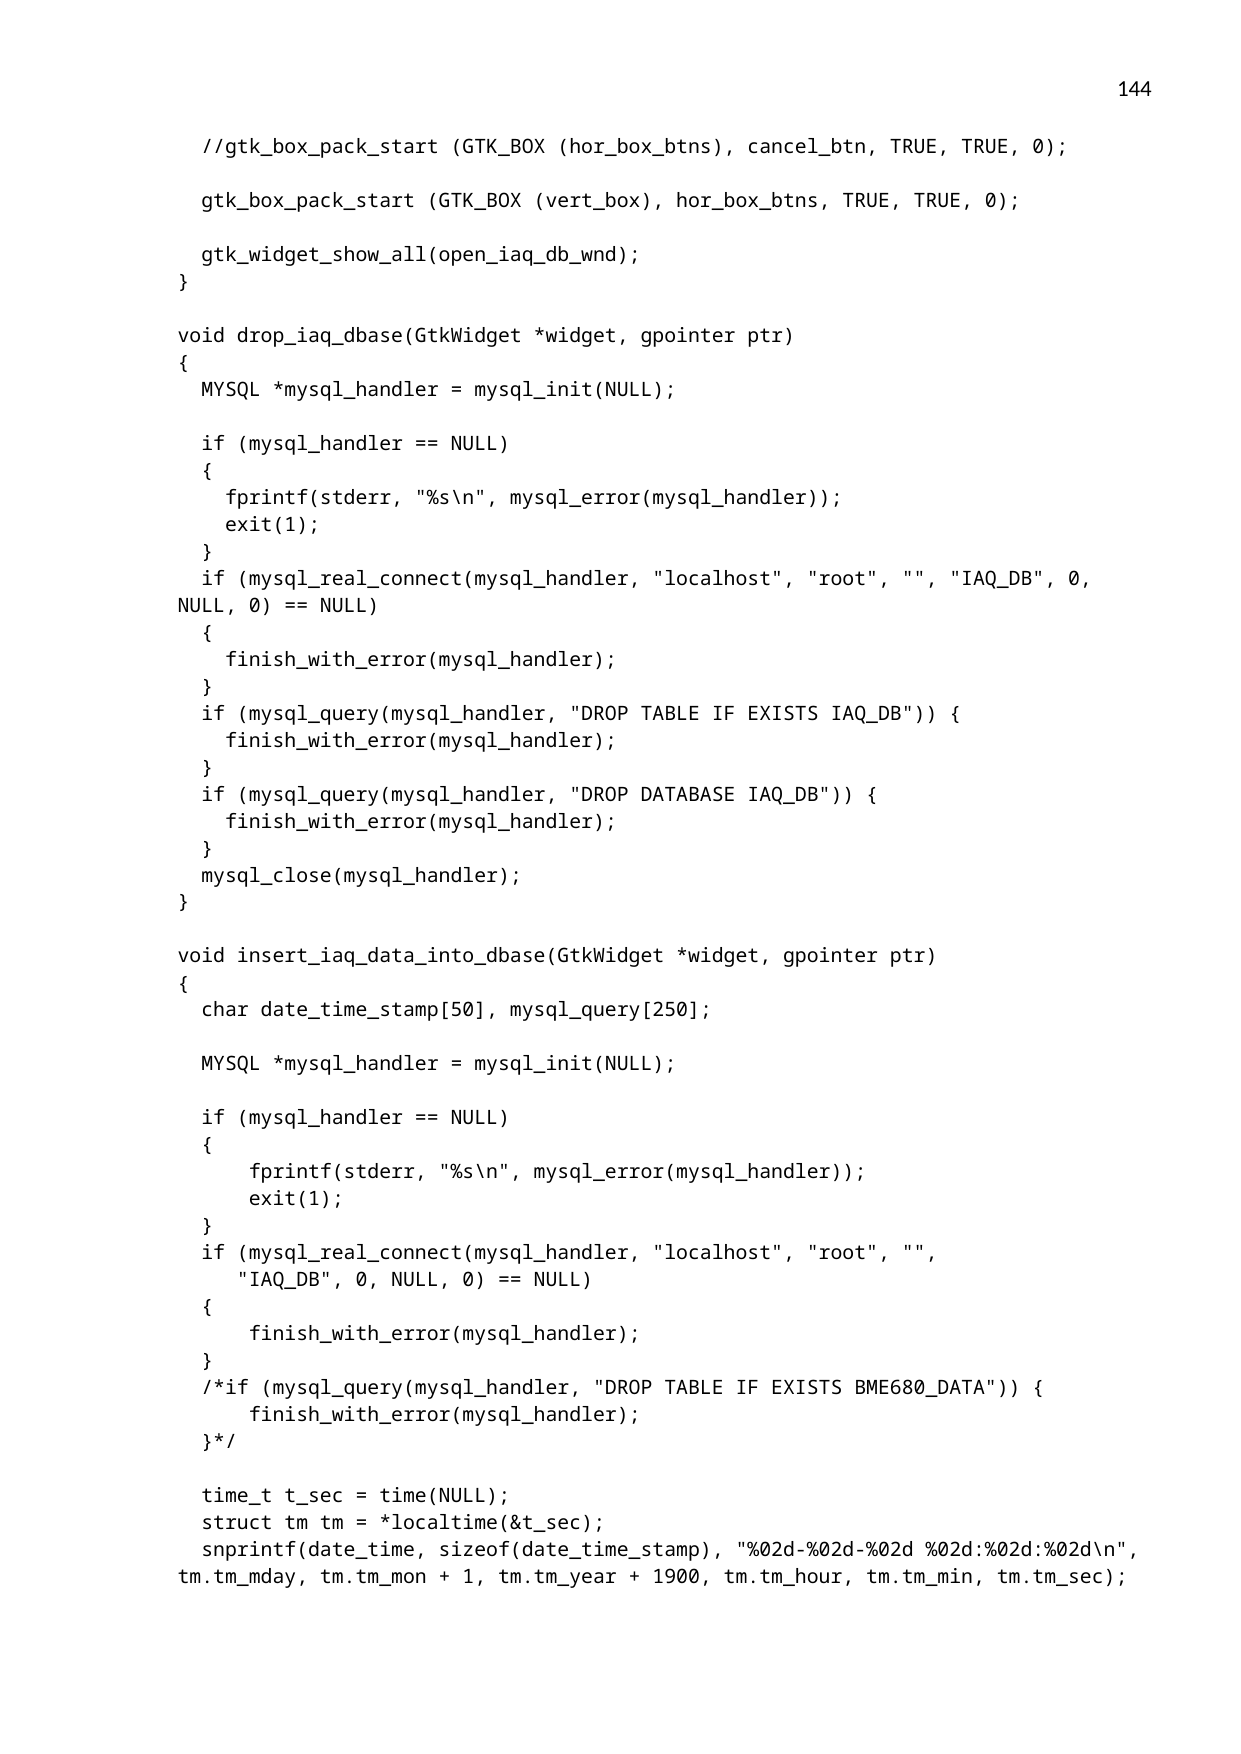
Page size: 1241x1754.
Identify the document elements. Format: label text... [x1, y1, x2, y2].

text { [177, 969, 1152, 996]
text if (mysql_real_connect(mysql_handler, "localhost", "root", "", [177, 1238, 1152, 1266]
text struct tm tm = *localtime(&t_sec); [177, 1508, 1152, 1535]
text finish_with_error(mysql_handler); [177, 1400, 1152, 1427]
text /*if (mysql_query(mysql_handler, "DROP TABLE IF EXISTS BME680_DATA")) { [177, 1373, 1152, 1400]
text MYSQL *mysql_handler = mysql_init(NULL); [177, 1050, 1152, 1077]
text finish_with_error(mysql_handler); [177, 1319, 1152, 1346]
text if (mysql_query(mysql_handler, "DROP DATABASE IAQ_DB")) { [177, 780, 1152, 807]
text mysql_close(mysql_handler); [177, 861, 1152, 888]
text gtk_widget_show_all(open_iaq_db_wnd); [177, 240, 1152, 267]
text char date_time_stamp[50], mysql_query[250]; [177, 996, 1152, 1023]
text "IAQ_DB", 0, NULL, 0) == NULL) [177, 1266, 1152, 1292]
text } [177, 1212, 1152, 1238]
text if (mysql_real_connect(mysql_handler, "localhost", "root", "", "IAQ_DB", 0, NULL, 0) == NULL) [177, 564, 1152, 618]
text finish_with_error(mysql_handler); [177, 645, 1152, 672]
text } [177, 537, 1152, 564]
text } [177, 834, 1152, 861]
text finish_with_error(mysql_handler); [177, 807, 1152, 834]
text gtk_box_pack_start (GTK_BOX (vert_box), hor_box_btns, TRUE, TRUE, 0); [177, 186, 1152, 213]
text } [177, 888, 1152, 915]
text void insert_iaq_data_into_dbase(GtkWidget *widget, gpointer ptr) [177, 942, 1152, 969]
text if (mysql_handler == NULL) [177, 429, 1152, 456]
text { [177, 456, 1152, 483]
text if (mysql_query(mysql_handler, "DROP TABLE IF EXISTS IAQ_DB")) { [177, 699, 1152, 726]
text } [177, 267, 1152, 294]
text }*/ [177, 1427, 1152, 1454]
text time_t t_sec = time(NULL); [177, 1481, 1152, 1508]
text snprintf(date_time, sizeof(date_time_stamp), "%02d-%02d-%02d %02d:%02d:%02d\n", tm.tm_mday, tm.tm_mon + 1, tm.tm_year + 1900, tm.tm_hour, tm.tm_min, tm.tm_sec); [177, 1535, 1152, 1589]
text MYSQL *mysql_handler = mysql_init(NULL); [177, 375, 1152, 402]
text } [177, 753, 1152, 780]
text //gtk_box_pack_start (GTK_BOX (hor_box_btns), cancel_btn, TRUE, TRUE, 0); [177, 132, 1152, 159]
text { [177, 348, 1152, 375]
text void drop_iaq_dbase(GtkWidget *widget, gpointer ptr) [177, 321, 1152, 348]
text } [177, 672, 1152, 699]
text { [177, 1292, 1152, 1319]
text if (mysql_handler == NULL) [177, 1104, 1152, 1131]
text finish_with_error(mysql_handler); [177, 726, 1152, 753]
text fprintf(stderr, "%s\n", mysql_error(mysql_handler)); [177, 1158, 1152, 1184]
text fprintf(stderr, "%s\n", mysql_error(mysql_handler)); [177, 483, 1152, 510]
text exit(1); [177, 1184, 1152, 1212]
text exit(1); [177, 510, 1152, 537]
text { [177, 618, 1152, 645]
text { [177, 1131, 1152, 1158]
text } [177, 1346, 1152, 1373]
